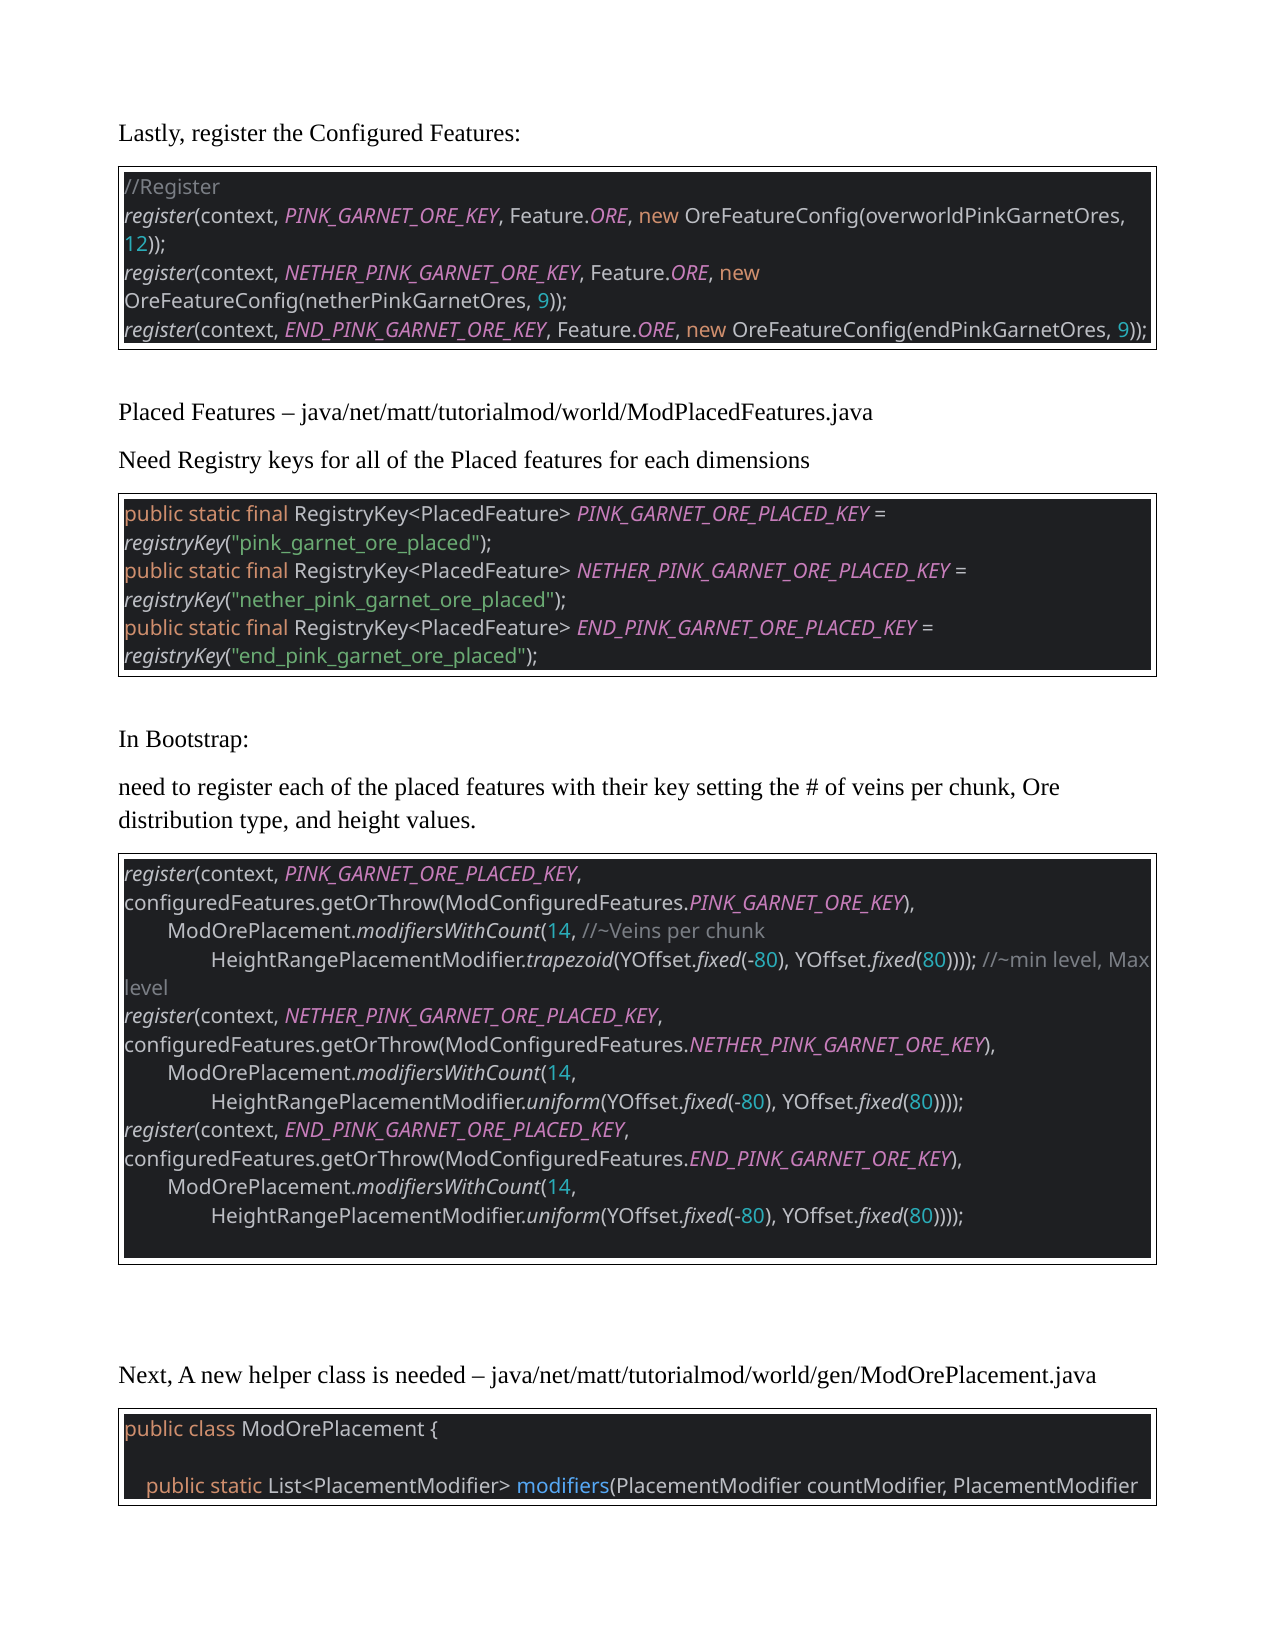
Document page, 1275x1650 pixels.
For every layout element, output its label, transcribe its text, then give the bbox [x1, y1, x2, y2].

text need to register each of the placed features with their key setting the # of veins per chunk, Ore distribution type, and height values. [118, 772, 1157, 834]
text Lastly, register the Configured Features: [118, 118, 1157, 147]
text Next, A new helper class is needed – java/net/matt/tutorialmod/world/gen/ModOrePlacement.java [118, 1360, 1157, 1389]
table_header //Register register(context, PINK_GARNET_ORE_KEY, Feature.ORE, new OreFeatureConfig(overworldPinkGarnetOres, 12)); register(context, NETHER_PINK_GARNET_ORE_KEY, Feature.ORE, new OreFeatureConfig(netherPinkGarnetOres, 9)); register(context, END_PINK_GARNET_ORE_KEY, Feature.ORE, new OreFeatureConfig(endPinkGarnetOres, 9)); [119, 167, 1156, 349]
text Need Registry keys for all of the Placed features for each dimensions [118, 445, 1157, 474]
table_header register(context, PINK_GARNET_ORE_PLACED_KEY, configuredFeatures.getOrThrow(ModConfiguredFeatures.PINK_GARNET_ORE_KEY), ModOrePlacement.modifiersWithCount(14, //~Veins per chunk HeightRangePlacementModifier.trapezoid(YOffset.fixed(-80), YOffset.fixed(80)))); //~min level, Max level register(context, NETHER_PINK_GARNET_ORE_PLACED_KEY, configuredFeatures.getOrThrow(ModConfiguredFeatures.NETHER_PINK_GARNET_ORE_KEY), ModOrePlacement.modifiersWithCount(14, HeightRangePlacementModifier.uniform(YOffset.fixed(-80), YOffset.fixed(80)))); register(context, END_PINK_GARNET_ORE_PLACED_KEY, configuredFeatures.getOrThrow(ModConfiguredFeatures.END_PINK_GARNET_ORE_KEY), ModOrePlacement.modifiersWithCount(14, HeightRangePlacementModifier.uniform(YOffset.fixed(-80), YOffset.fixed(80)))); [119, 854, 1156, 1264]
table_header public class ModOrePlacement { public static List<PlacementModifier> modifiers(PlacementModifier countModifier, PlacementModifier [119, 1409, 1156, 1505]
text Placed Features – java/net/matt/tutorialmod/world/ModPlacedFeatures.java [118, 397, 1157, 426]
table_header public static final RegistryKey<PlacedFeature> PINK_GARNET_ORE_PLACED_KEY = registryKey("pink_garnet_ore_placed"); public static final RegistryKey<PlacedFeature> NETHER_PINK_GARNET_ORE_PLACED_KEY = registryKey("nether_pink_garnet_ore_placed"); public static final RegistryKey<PlacedFeature> END_PINK_GARNET_ORE_PLACED_KEY = registryKey("end_pink_garnet_ore_placed"); [119, 494, 1156, 676]
text In Bootstrap: [118, 724, 1157, 753]
